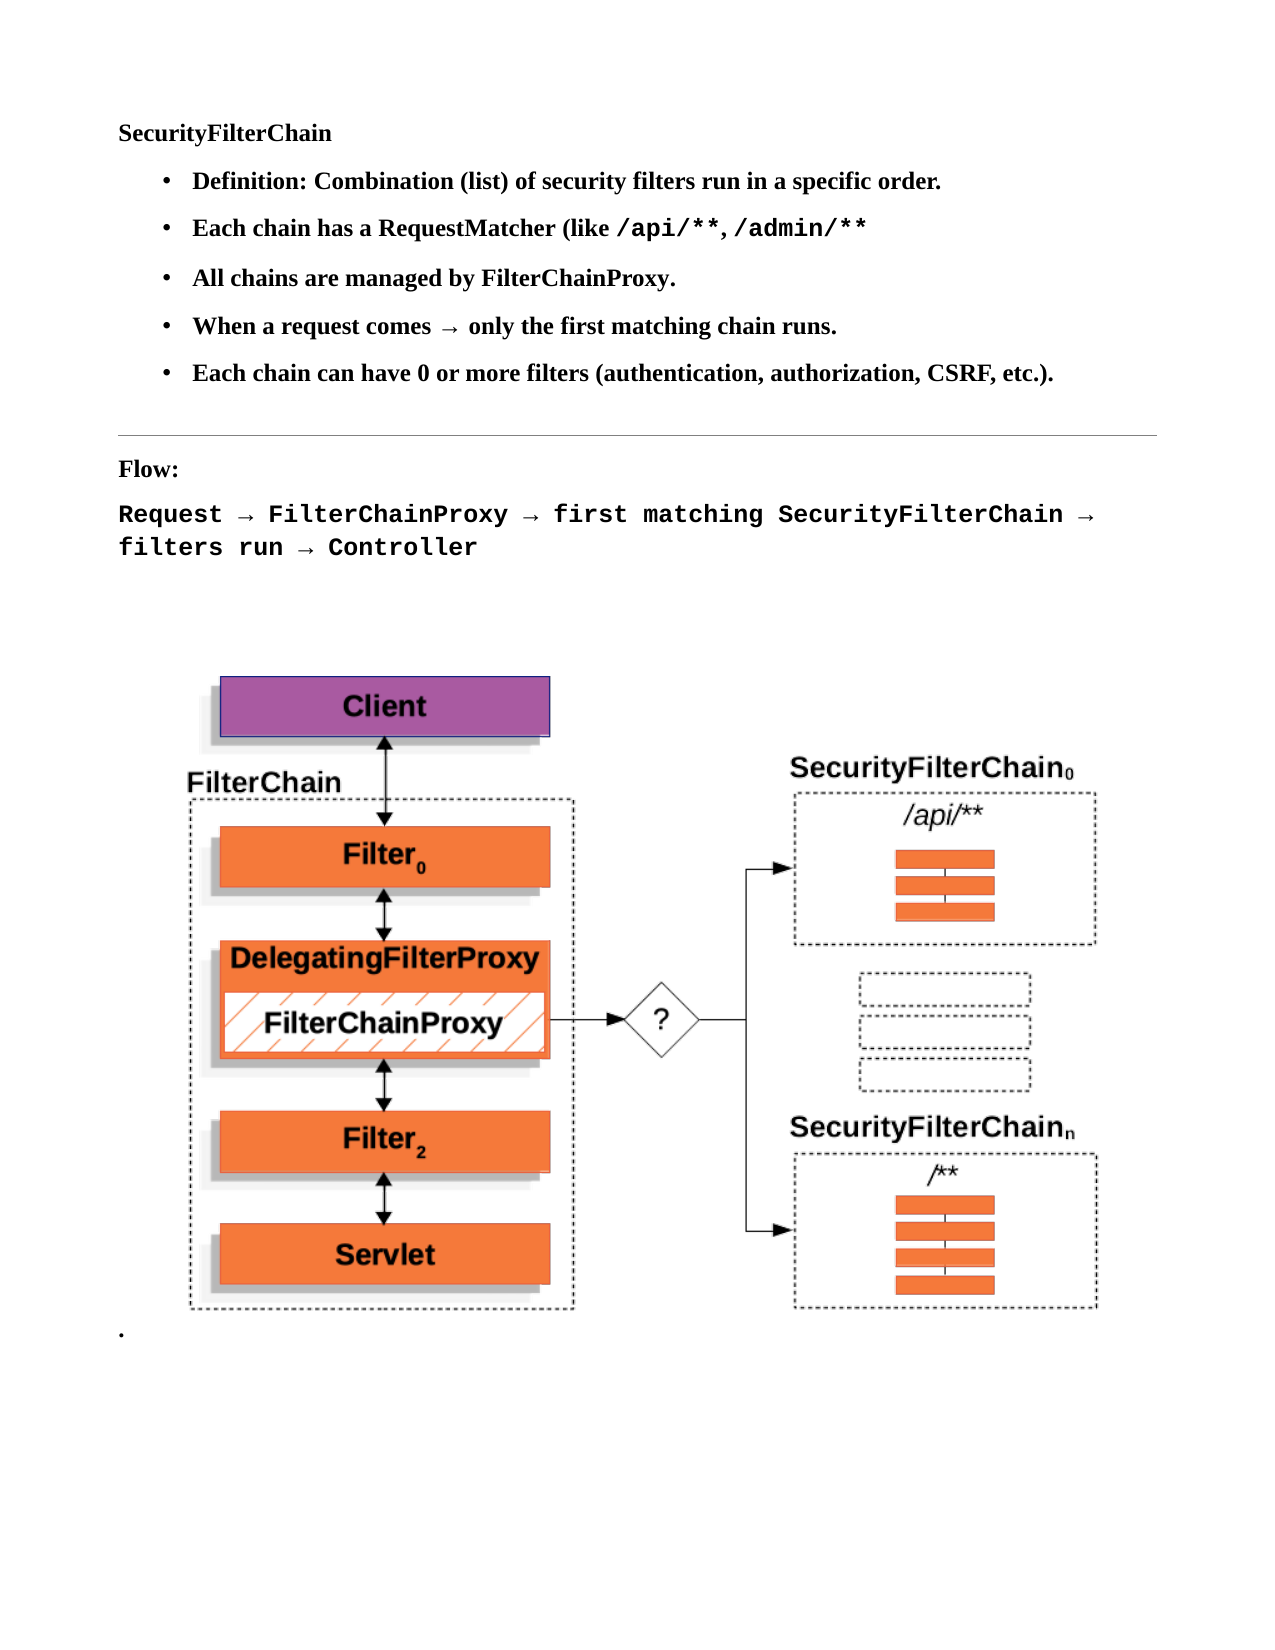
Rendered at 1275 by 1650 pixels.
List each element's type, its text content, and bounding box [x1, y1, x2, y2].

text Request → FilterChainProxy → first matching SecurityFilterChain → filters run → Controller [118, 502, 1157, 563]
picture [175, 676, 1100, 1311]
list Each chain can have 0 or more filters (authentication, authorization, CSRF, etc.). [162, 358, 1157, 387]
list Each chain has a RequestMatcher (like /api/**, /admin/** [162, 213, 1157, 244]
list All chains are managed by FilterChainProxy. [162, 263, 1157, 292]
list When a request comes → only the first matching chain runs. [162, 311, 1157, 340]
subtitle SecurityFilterChain [118, 118, 1157, 147]
text . [118, 1311, 1157, 1343]
list Definition: Combination (list) of security filters run in a specific order. [162, 166, 1157, 194]
subtitle Flow: [118, 454, 1157, 483]
